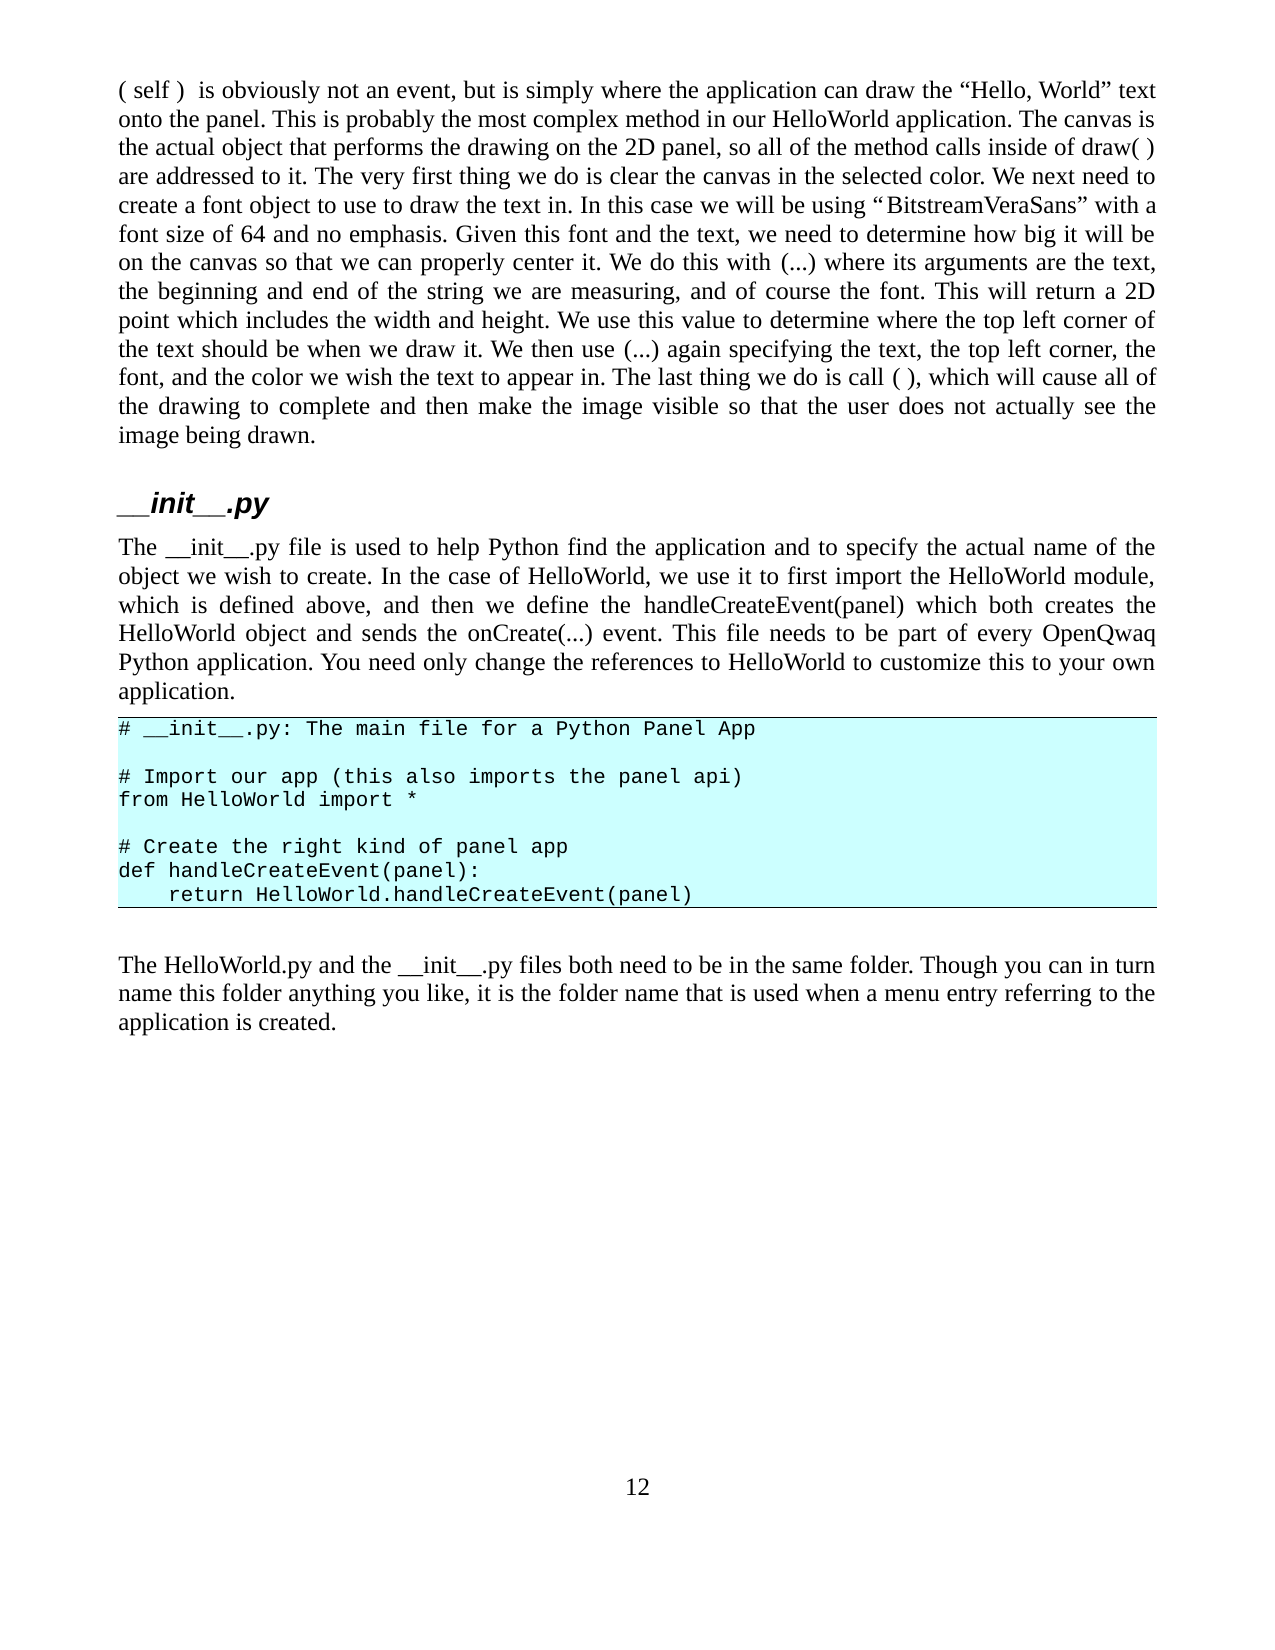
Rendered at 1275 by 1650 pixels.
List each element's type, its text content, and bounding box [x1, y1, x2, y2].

text # Import our app (this also imports the panel api) [118, 766, 1157, 789]
text The HelloWorld.py and the __init__.py files both need to be in the same folder. Though you can in turn name this folder anything you like, it is the folder name that is used when a menu entry referring to the application is created. [118, 950, 1157, 1036]
text return HelloWorld.handleCreateEvent(panel) [118, 883, 1157, 907]
text def handleCreateEvent(panel): [118, 860, 1157, 883]
subtitle __init__.py [118, 486, 1157, 520]
text # Create the right kind of panel app [118, 837, 1157, 860]
text # __init__.py: The main file for a Python Panel App [118, 718, 1157, 742]
text ( self ) is obviously not an event, but is simply where the application can draw the “Hello, World” text onto the panel. This is probably the most complex method in our HelloWorld application. The canvas is the actual object that performs the drawing on the 2D panel, so all of the method calls inside of draw( ) are addressed to it. The very first thing we do is clear the canvas in the selected color. We next need to create a font object to use to draw the text in. In this case we will be using “BitstreamVeraSans” with a font size of 64 and no emphasis. Given this font and the text, we need to determine how big it will be on the canvas so that we can properly center it. We do this with (...) where its arguments are the text, the beginning and end of the string we are measuring, and of course the font. This will return a 2D point which includes the width and height. We use this value to determine where the top left corner of the text should be when we draw it. We then use (...) again specifying the text, the top left corner, the font, and the color we wish the text to appear in. The last thing we do is call ( ), which will cause all of the drawing to complete and then make the image visible so that the user does not actually see the image being drawn. [118, 75, 1157, 449]
text from HelloWorld import * [118, 789, 1157, 813]
text The __init__.py file is used to help Python find the application and to specify the actual name of the object we wish to create. In the case of HelloWorld, we use it to first import the HelloWorld module, which is defined above, and then we define the handleCreateEvent(panel) which both creates the HelloWorld object and sends the onCreate(...) event. This file needs to be part of every OpenQwaq Python application. You need only change the references to HelloWorld to customize this to your own application. [118, 532, 1157, 705]
